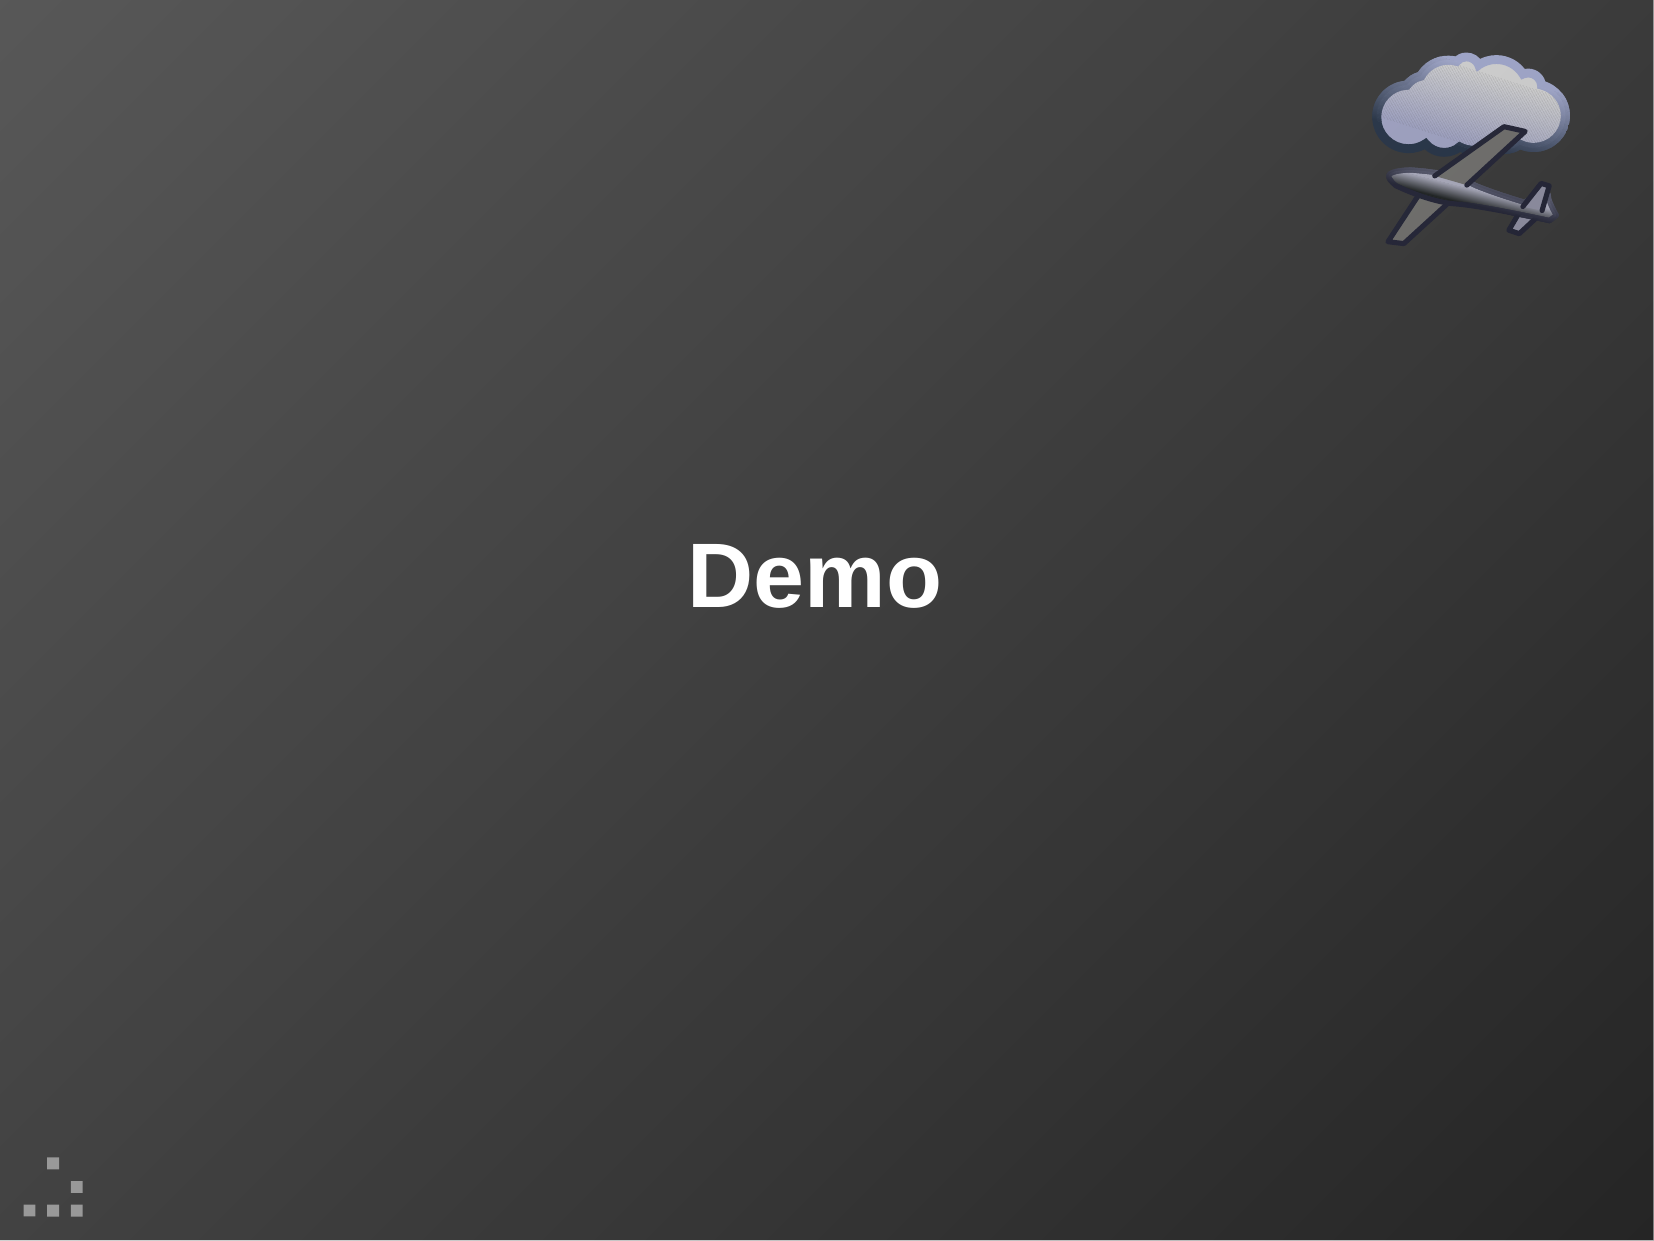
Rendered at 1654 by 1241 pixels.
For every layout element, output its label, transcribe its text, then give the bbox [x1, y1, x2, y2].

title Demo [70, 472, 1560, 680]
